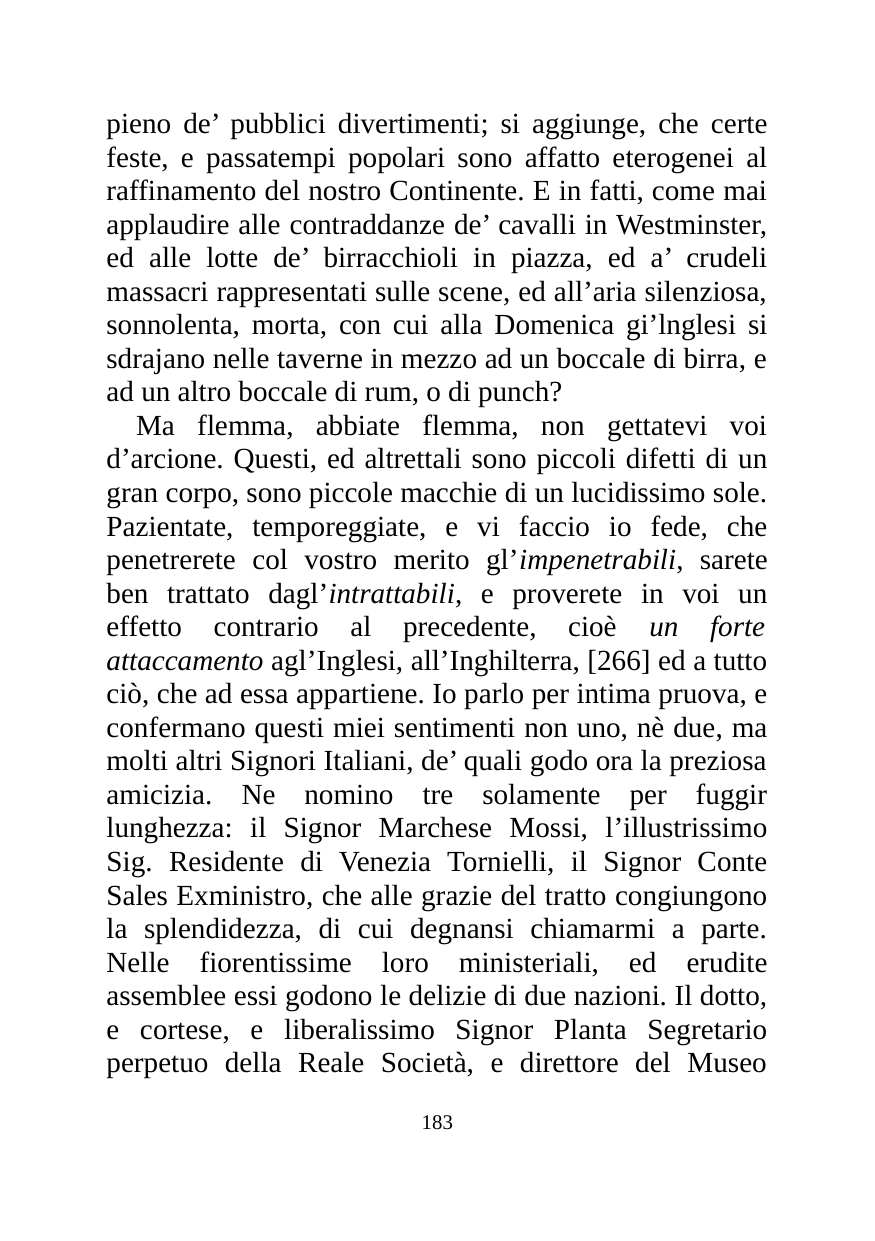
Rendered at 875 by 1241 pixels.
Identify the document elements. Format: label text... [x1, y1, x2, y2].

text Ma flemma, abbiate flemma, non gettatevi voi d’arcione. Questi, ed altrettali sono piccoli difetti di un gran corpo, sono piccole macchie di un lucidissimo sole. Pazientate, temporeggiate, e vi faccio io fede, che penetrerete col vostro merito gl’impenetrabili, sarete ben trattato dagl’intrattabili, e proverete in voi un effetto contrario al precedente, cioè un forte attaccamento agl’Inglesi, all’Inghilterra, [266] ed a tutto ciò, che ad essa appartiene. Io parlo per intima pruova, e confermano questi miei sentimenti non uno, nè due, ma molti altri Signori Italiani, de’ quali godo ora la preziosa amicizia. Ne nomino tre solamente per fuggir lunghezza: il Signor Marchese Mossi, l’illustrissimo Sig. Residente di Venezia Tornielli, il Signor Conte Sales Exministro, che alle grazie del tratto congiungono la splendidezza, di cui degnansi chiamarmi a parte. Nelle fiorentissime loro ministeriali, ed erudite assemblee essi godono le delizie di due nazioni. Il dotto, e cortese, e liberalissimo Signor Planta Segretario perpetuo della Reale Società, e direttore del Museo [106, 408, 768, 1079]
text pieno de’ pubblici divertimenti; si aggiunge, che certe feste, e passatempi popolari sono affatto eterogenei al raffinamento del nostro Continente. E in fatti, come mai applaudire alle contraddanze de’ cavalli in Westminster, ed alle lotte de’ birracchioli in piazza, ed a’ crudeli massacri rappresentati sulle scene, ed all’aria silenziosa, sonnolenta, morta, con cui alla Domenica gi’lnglesi si sdrajano nelle taverne in mezzo ad un boccale di birra, e ad un altro boccale di rum, o di punch? [106, 106, 768, 408]
